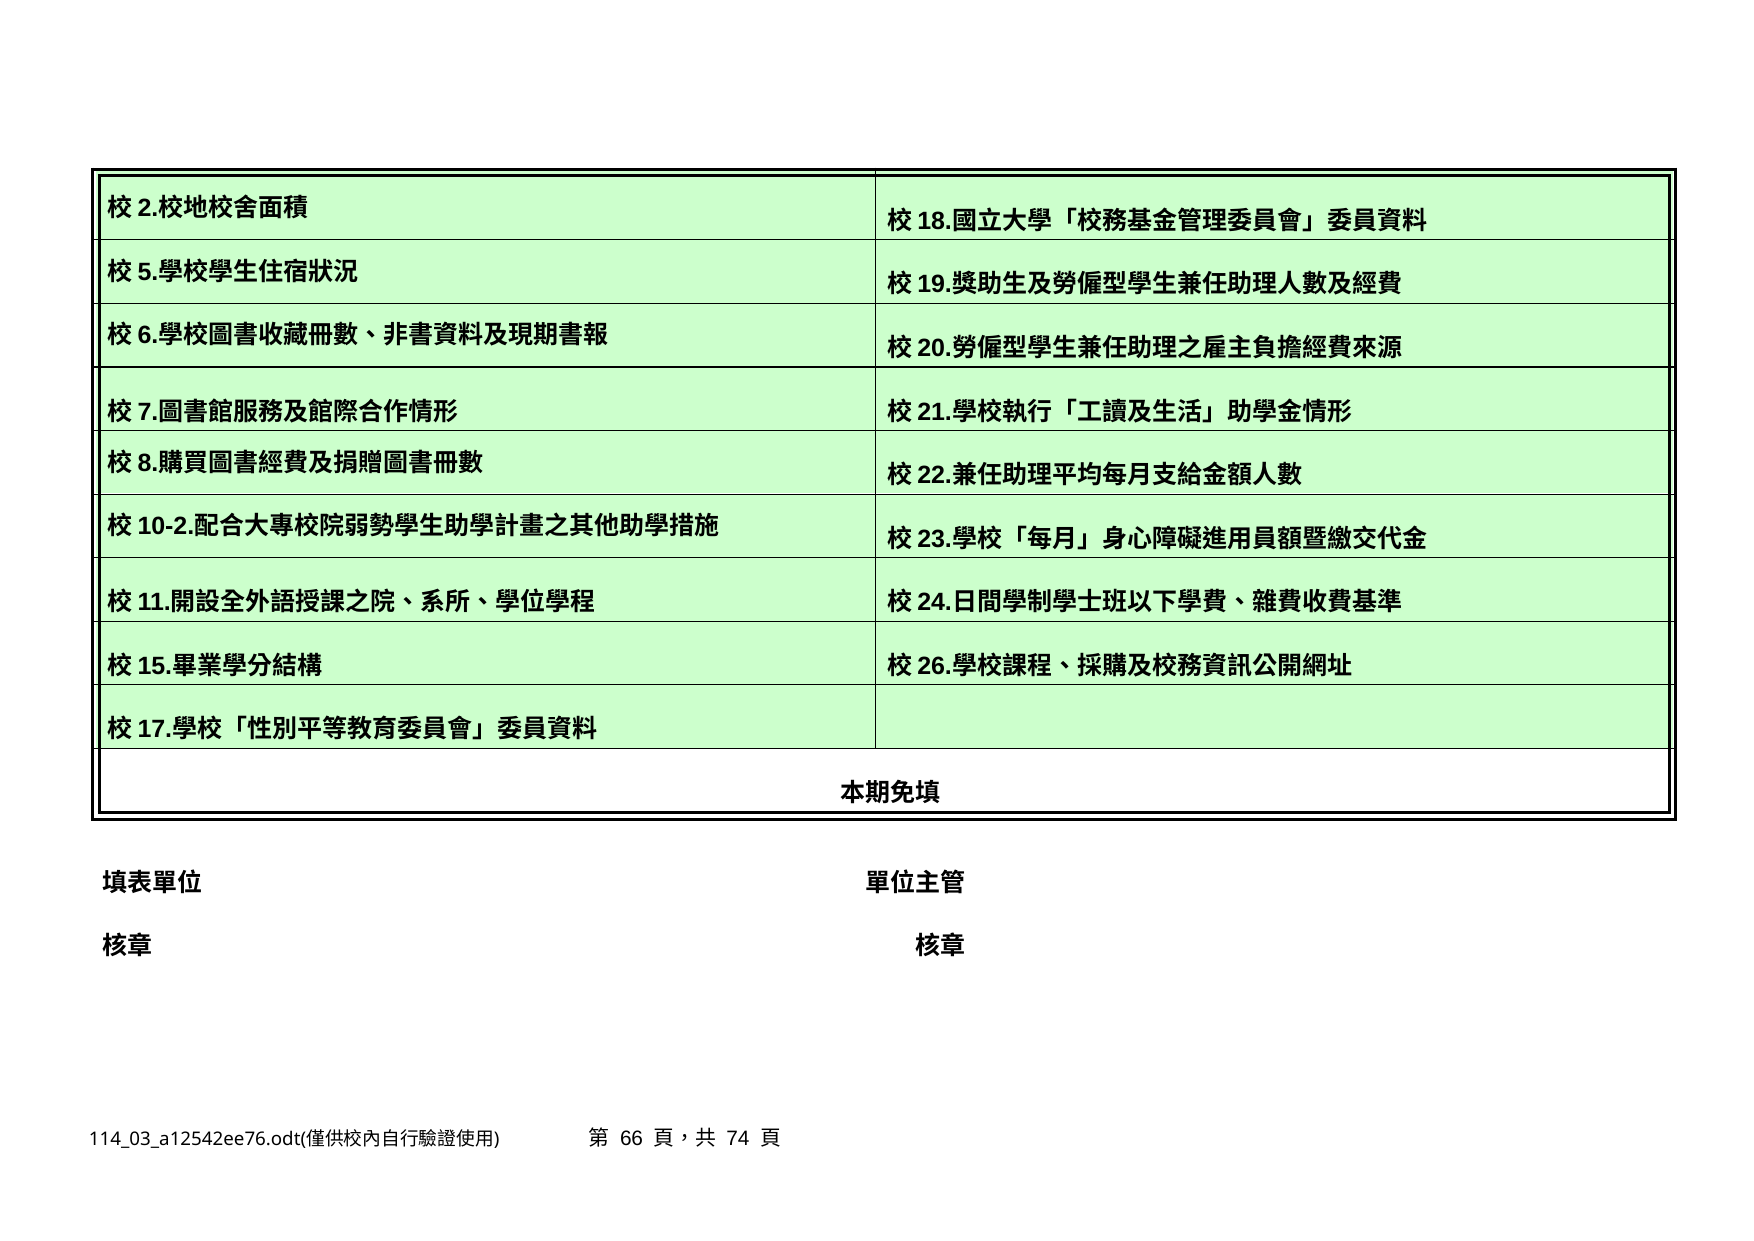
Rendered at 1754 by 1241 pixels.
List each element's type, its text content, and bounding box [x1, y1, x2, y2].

table_cell 校7.圖書館服務及館際合作情形 [101, 368, 875, 430]
table_cell 校11.開設全外語授課之院、系所、學位學程 [101, 558, 875, 621]
table_cell 校23.學校「每月」身心障礙進用員額暨繳交代金 [876, 495, 1668, 557]
table_cell 校8.購買圖書經費及捐贈圖書冊數 [101, 431, 875, 493]
table_cell 校24.日間學制學士班以下學費、雜費收費基準 [876, 558, 1668, 621]
table_header 校2.校地校舍面積 [96, 171, 875, 239]
table_cell 校19.獎助生及勞僱型學生兼任助理人數及經費 [876, 240, 1668, 303]
table_cell [876, 685, 1668, 748]
table_cell 校26.學校課程、採購及校務資訊公開網址 [876, 622, 1668, 684]
table_cell 校17.學校「性別平等教育委員會」委員資料 [101, 685, 875, 748]
text 核章 核章 [89, 902, 1665, 964]
table_cell 校21.學校執行「工讀及生活」助學金情形 [876, 368, 1668, 430]
table_header 校18.國立大學「校務基金管理委員會」委員資料 [876, 171, 1673, 239]
table_cell 校5.學校學生住宿狀況 [101, 240, 875, 303]
table_cell 校10-2.配合大專校院弱勢學生助學計畫之其他助學措施 [101, 495, 875, 557]
table_cell 校20.勞僱型學生兼任助理之雇主負擔經費來源 [876, 304, 1668, 366]
table_cell 校6.學校圖書收藏冊數、非書資料及現期書報 [101, 304, 875, 366]
table_cell 本期免填 [101, 749, 1668, 811]
text 填表單位 單位主管 [89, 839, 1665, 902]
table_cell 校15.畢業學分結構 [101, 622, 875, 684]
table_cell 校22.兼任助理平均每月支給金額人數 [876, 431, 1668, 493]
